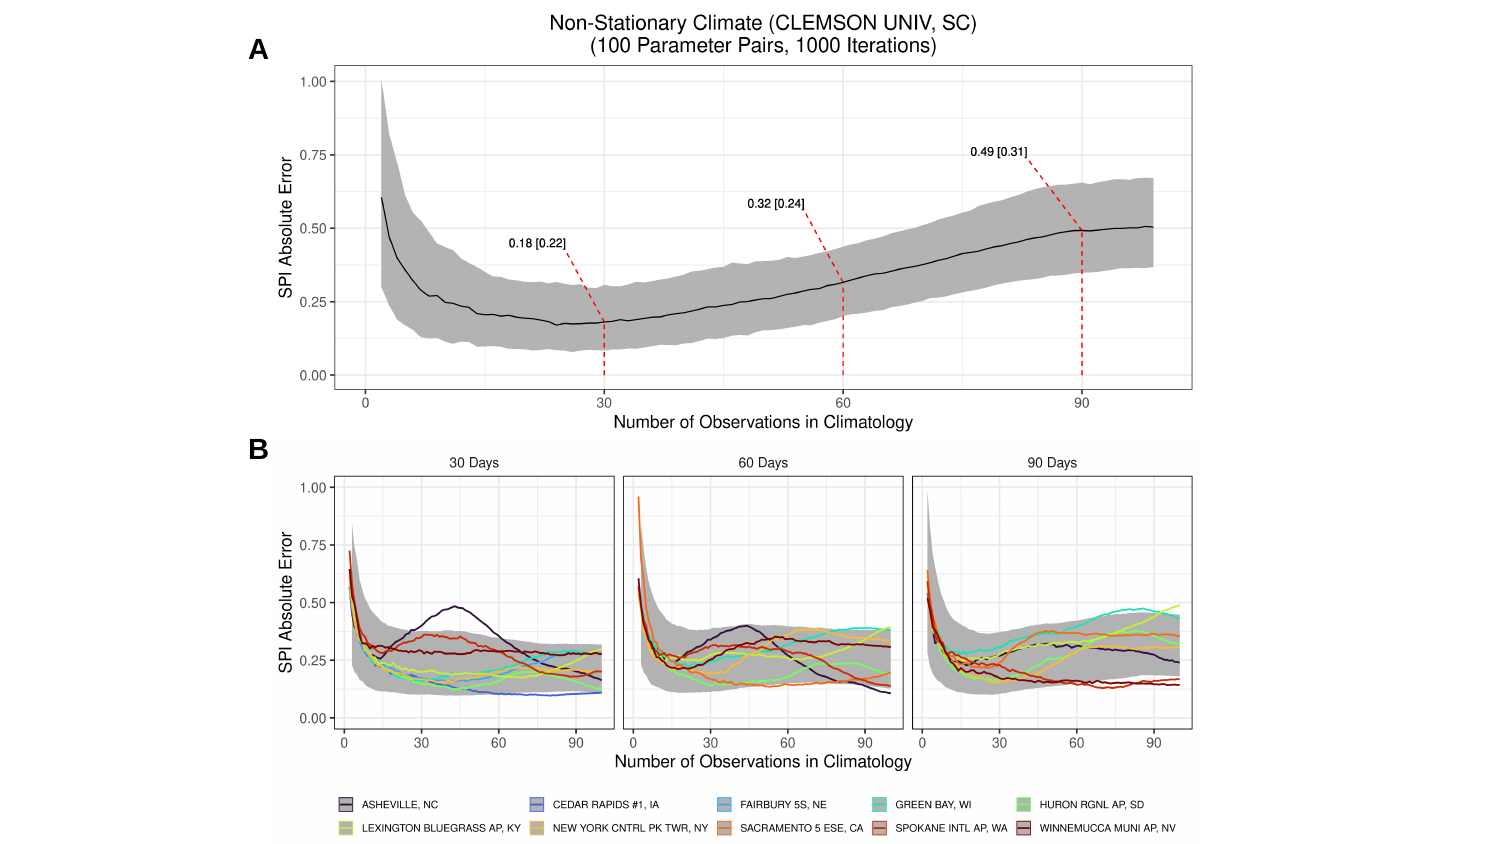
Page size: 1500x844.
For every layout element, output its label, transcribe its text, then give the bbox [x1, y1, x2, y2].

text_box A [233, 14, 270, 80]
picture [270, 6, 1201, 844]
text_box B [233, 414, 270, 480]
